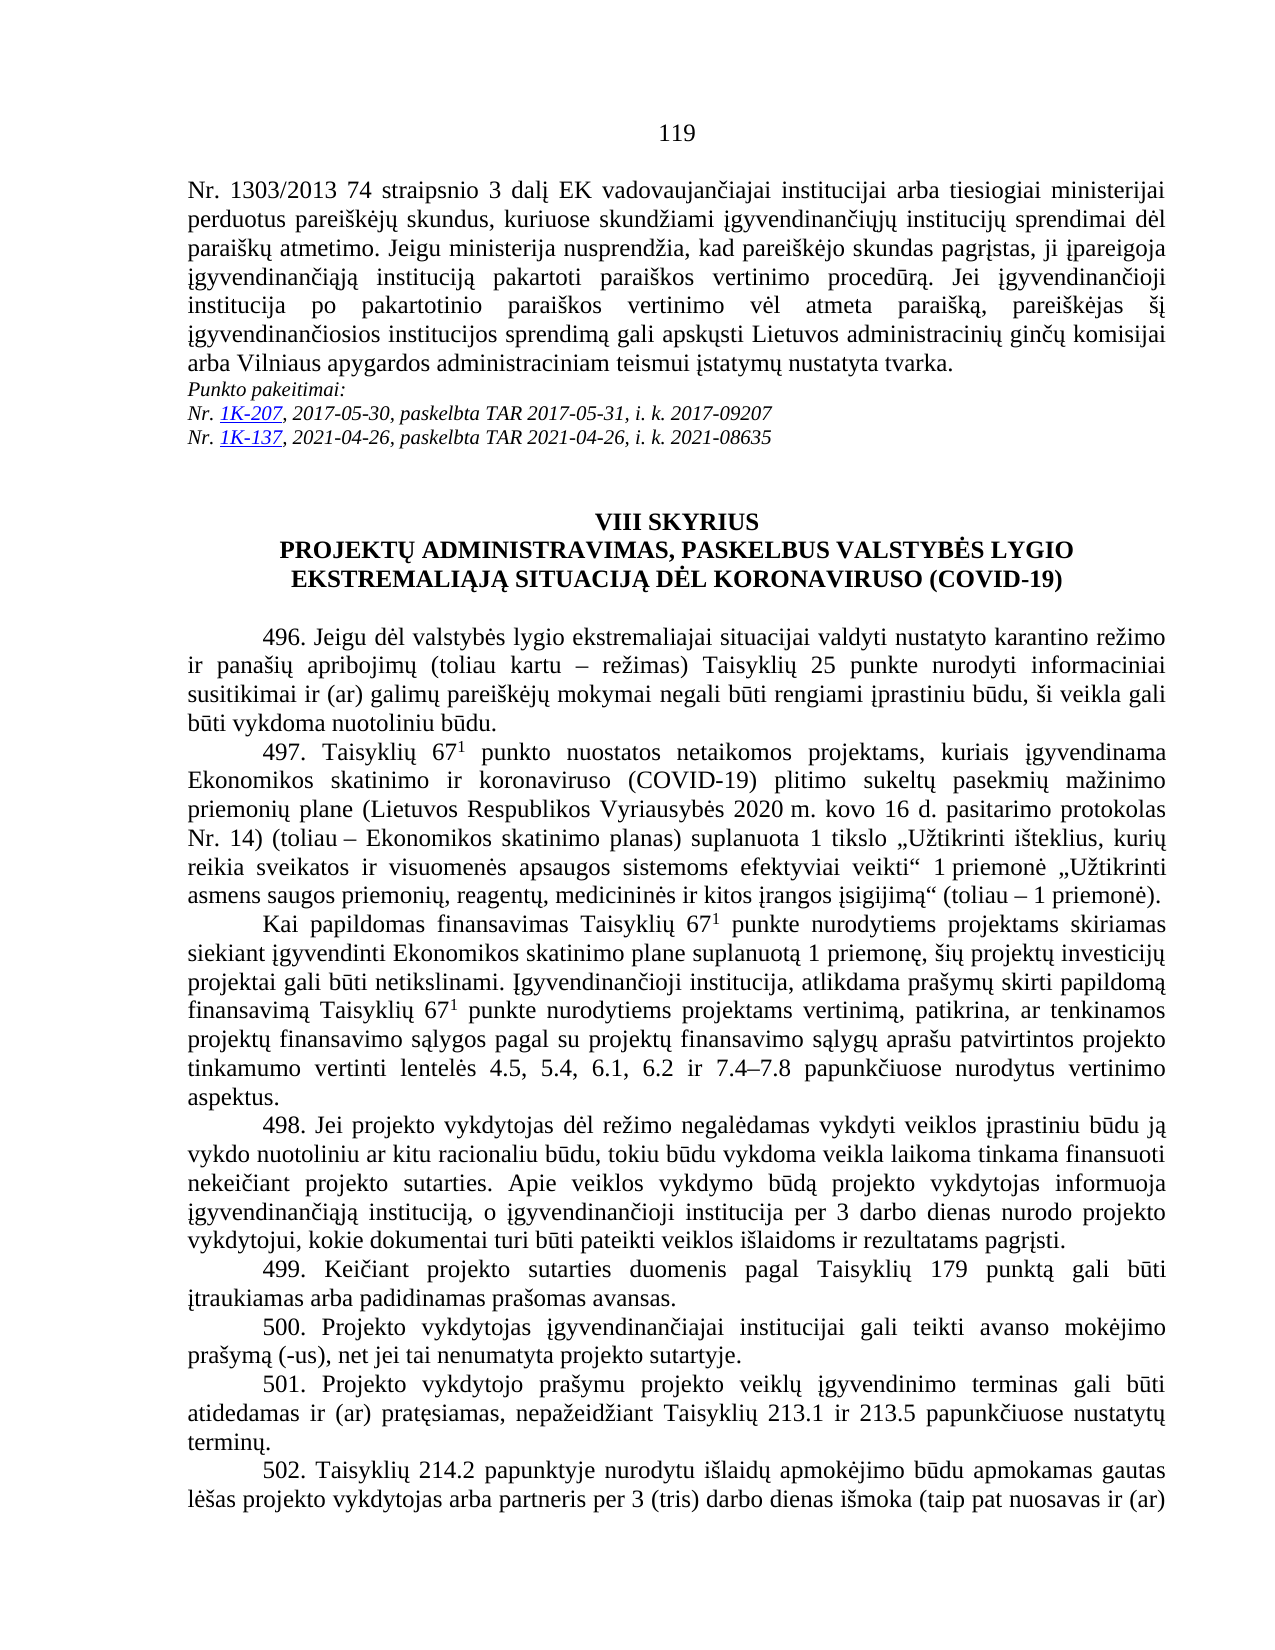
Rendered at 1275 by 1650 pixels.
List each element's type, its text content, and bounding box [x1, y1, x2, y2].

text Nr. 1303/2013 74 straipsnio 3 dalį EK vadovaujančiajai institucijai arba tiesiogiai ministerijai perduotus pareiškėjų skundus, kuriuose skundžiami įgyvendinančiųjų institucijų sprendimai dėl paraiškų atmetimo. Jeigu ministerija nusprendžia, kad pareiškėjo skundas pagrįstas, ji įpareigoja įgyvendinančiąją instituciją pakartoti paraiškos vertinimo procedūrą. Jei įgyvendinančioji institucija po pakartotinio paraiškos vertinimo vėl atmeta paraišką, pareiškėjas šį įgyvendinančiosios institucijos sprendimą gali apskųsti Lietuvos administracinių ginčų komisijai arba Vilniaus apygardos administraciniam teismui įstatymų nustatyta tvarka. [187, 176, 1167, 377]
text 498. Jei projekto vykdytojas dėl režimo negalėdamas vykdyti veiklos įprastiniu būdu ją vykdo nuotoliniu ar kitu racionaliu būdu, tokiu būdu vykdoma veikla laikoma tinkama finansuoti nekeičiant projekto sutarties. Apie veiklos vykdymo būdą projekto vykdytojas informuoja įgyvendinančiąją instituciją, o įgyvendinančioji institucija per 3 darbo dienas nurodo projekto vykdytojui, kokie dokumentai turi būti pateikti veiklos išlaidoms ir rezultatams pagrįsti. [187, 1110, 1167, 1254]
text 497. Taisyklių 671 punkto nuostatos netaikomos projektams, kuriais įgyvendinama Ekonomikos skatinimo ir koronaviruso (COVID-19) plitimo sukeltų pasekmių mažinimo priemonių plane (Lietuvos Respublikos Vyriausybės 2020 m. kovo 16 d. pasitarimo protokolas Nr. 14) (toliau – Ekonomikos skatinimo planas) suplanuota 1 tikslo „Užtikrinti išteklius, kurių reikia sveikatos ir visuomenės apsaugos sistemoms efektyviai veikti“ 1 priemonė „Užtikrinti asmens saugos priemonių, reagentų, medicininės ir kitos įrangos įsigijimą“ (toliau – 1 priemonė). [187, 737, 1167, 909]
text 500. Projekto vykdytojas įgyvendinančiajai institucijai gali teikti avanso mokėjimo prašymą (-us), net jei tai nenumatyta projekto sutartyje. [187, 1312, 1167, 1369]
text Kai papildomas finansavimas Taisyklių 671 punkte nurodytiems projektams skiriamas siekiant įgyvendinti Ekonomikos skatinimo plane suplanuotą 1 priemonę, šių projektų investicijų projektai gali būti netikslinami. Įgyvendinančioji institucija, atlikdama prašymų skirti papildomą finansavimą Taisyklių 671 punkte nurodytiems projektams vertinimą, patikrina, ar tenkinamos projektų finansavimo sąlygos pagal su projektų finansavimo sąlygų aprašu patvirtintos projekto tinkamumo vertinti lentelės 4.5, 5.4, 6.1, 6.2 ir 7.4–7.8 papunkčiuose nurodytus vertinimo aspektus. [187, 909, 1167, 1110]
text 501. Projekto vykdytojo prašymu projekto veiklų įgyvendinimo terminas gali būti atidedamas ir (ar) pratęsiamas, nepažeidžiant Taisyklių 213.1 ir 213.5 papunkčiuose nustatytų terminų. [187, 1369, 1167, 1455]
text Punkto pakeitimai: [187, 377, 1167, 401]
text VIII SKYRIUS [187, 507, 1167, 535]
text 499. Keičiant projekto sutarties duomenis pagal Taisyklių 179 punktą gali būti įtraukiamas arba padidinamas prašomas avansas. [187, 1254, 1167, 1312]
text Nr. 1K-137, 2021-04-26, paskelbta TAR 2021-04-26, i. k. 2021-08635 [187, 425, 1167, 449]
text 496. Jeigu dėl valstybės lygio ekstremaliajai situacijai valdyti nustatyto karantino režimo ir panašių apribojimų (toliau kartu – režimas) Taisyklių 25 punkte nurodyti informaciniai susitikimai ir (ar) galimų pareiškėjų mokymai negali būti rengiami įprastiniu būdu, ši veikla gali būti vykdoma nuotoliniu būdu. [187, 622, 1167, 737]
text PROJEKTŲ ADMINISTRAVIMAS, PASKELBUS VALSTYBĖS LYGIO EKSTREMALIĄJĄ SITUACIJĄ DĖL KORONAVIRUSO (COVID-19) [187, 535, 1167, 593]
text Nr. 1K-207, 2017-05-30, paskelbta TAR 2017-05-31, i. k. 2017-09207 [187, 401, 1167, 425]
text 502. Taisyklių 214.2 papunktyje nurodytu išlaidų apmokėjimo būdu apmokamas gautas lėšas projekto vykdytojas arba partneris per 3 (tris) darbo dienas išmoka (taip pat nuosavas ir (ar) [187, 1455, 1167, 1513]
